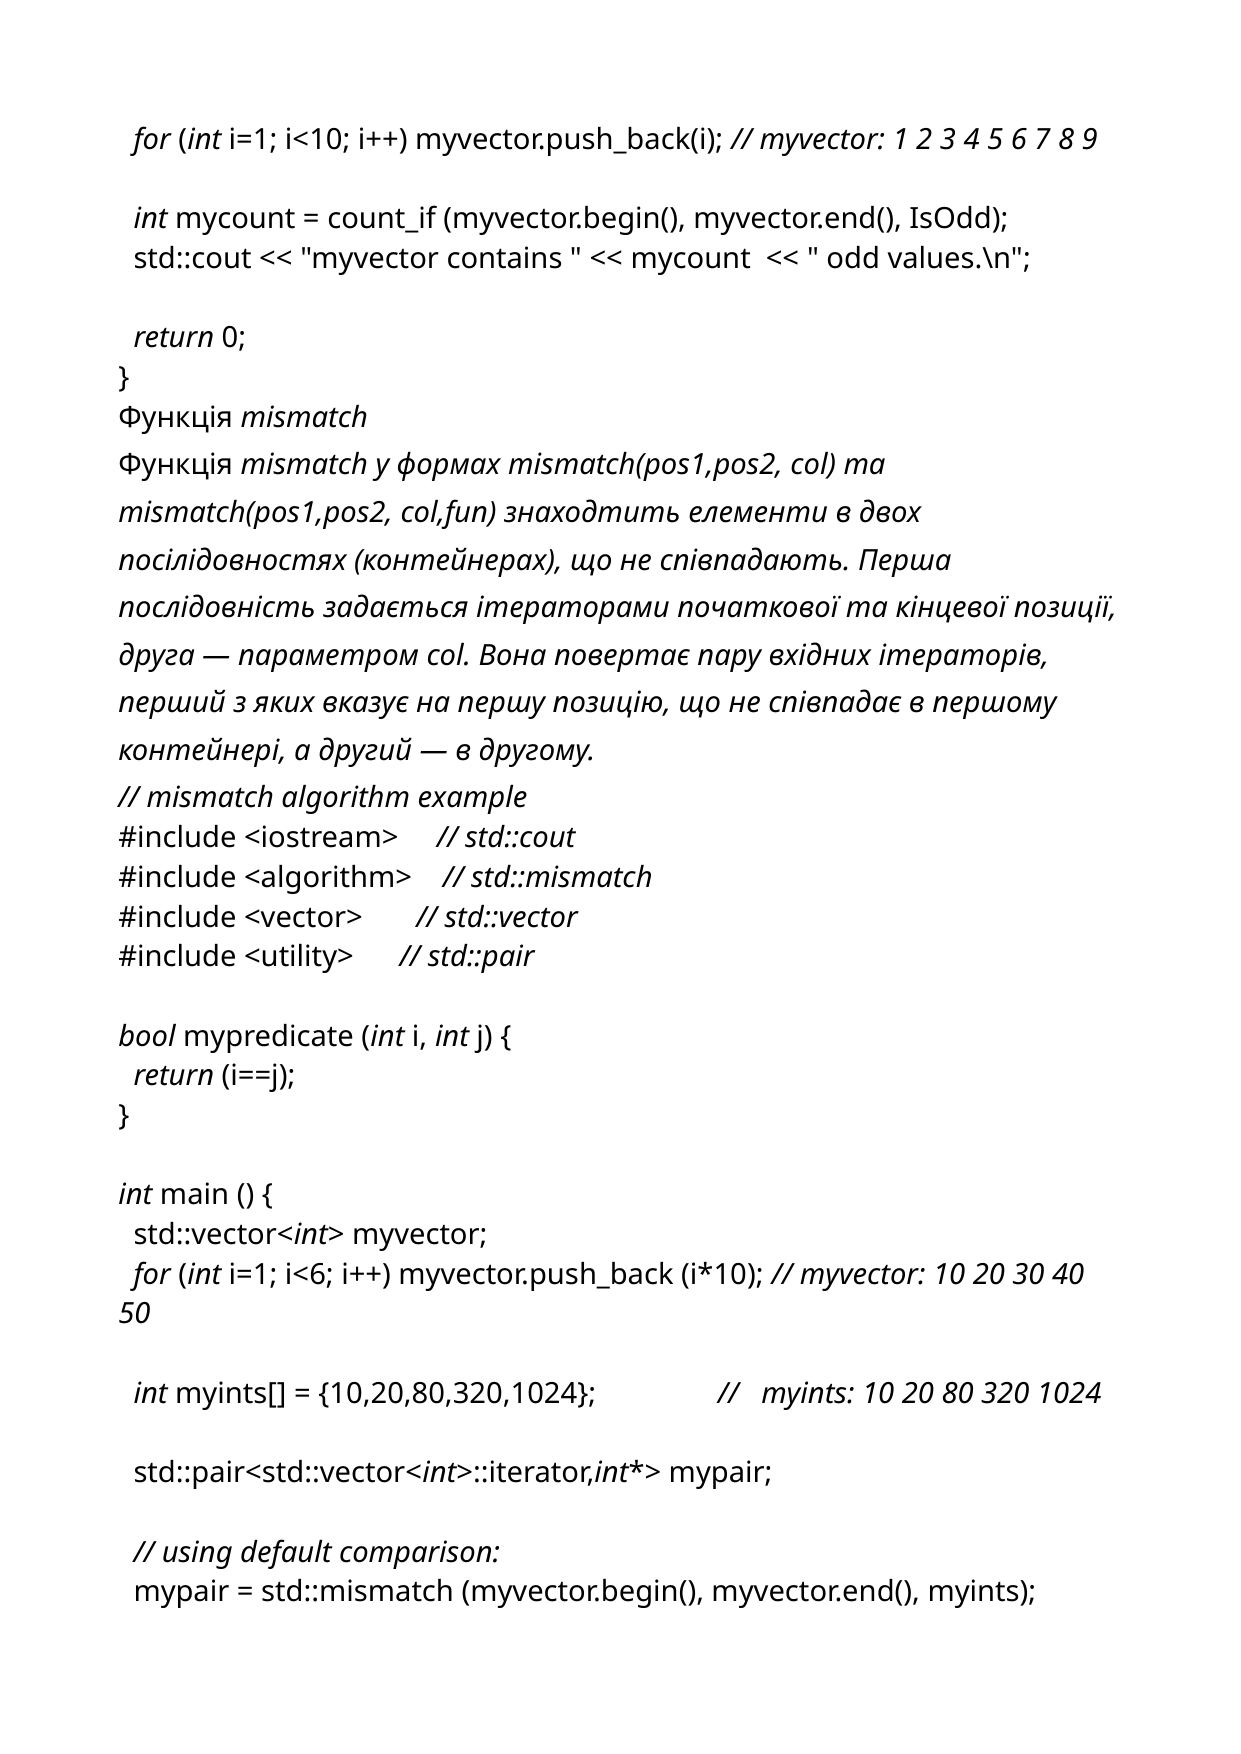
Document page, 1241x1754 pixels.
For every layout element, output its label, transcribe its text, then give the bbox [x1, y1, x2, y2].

text mypair = std::mismatch (myvector.begin(), myvector.end(), myints); [118, 1571, 1122, 1610]
text } [118, 356, 1122, 396]
text bool mypredicate (int i, int j) { [118, 1015, 1122, 1054]
text std::vector<int> myvector; [118, 1213, 1122, 1253]
text #include <algorithm> // std::mismatch [118, 856, 1122, 896]
text #include <iostream> // std::cout [118, 816, 1122, 856]
text std::cout << "myvector contains " << mycount << " odd values.\n"; [118, 237, 1122, 277]
text int main () { [118, 1174, 1122, 1213]
text int myints[] = {10,20,80,320,1024}; // myints: 10 20 80 320 1024 [118, 1372, 1122, 1412]
text Функція mismatch у формах mismatch(pos1,pos2, col) та mismatch(pos1,pos2, col,fun) знаходтить елементи в двох посілідовностях (контейнерах), що не співпадають. Перша послідовність задається ітераторами початкової та кінцевої позиції, друга — параметром col. Вона повертає пару вхідних ітераторів, перший з яких вказує на першу позицію, що не співпадає в першому контейнері, а другий — в другому. [118, 443, 1122, 769]
text for (int i=1; i<6; i++) myvector.push_back (i*10); // myvector: 10 20 30 40 50 [118, 1253, 1122, 1332]
text // using default comparison: [118, 1531, 1122, 1571]
text // mismatch algorithm example [118, 777, 1122, 816]
text } [118, 1094, 1122, 1134]
text std::pair<std::vector<int>::iterator,int*> mypair; [118, 1451, 1122, 1491]
text return 0; [118, 317, 1122, 356]
text return (i==j); [118, 1054, 1122, 1094]
text #include <vector> // std::vector [118, 896, 1122, 936]
text #include <utility> // std::pair [118, 936, 1122, 975]
text for (int i=1; i<10; i++) myvector.push_back(i); // myvector: 1 2 3 4 5 6 7 8 9 [118, 118, 1122, 158]
text int mycount = count_if (myvector.begin(), myvector.end(), IsOdd); [118, 197, 1122, 237]
text Функція mismatch [118, 396, 1122, 436]
